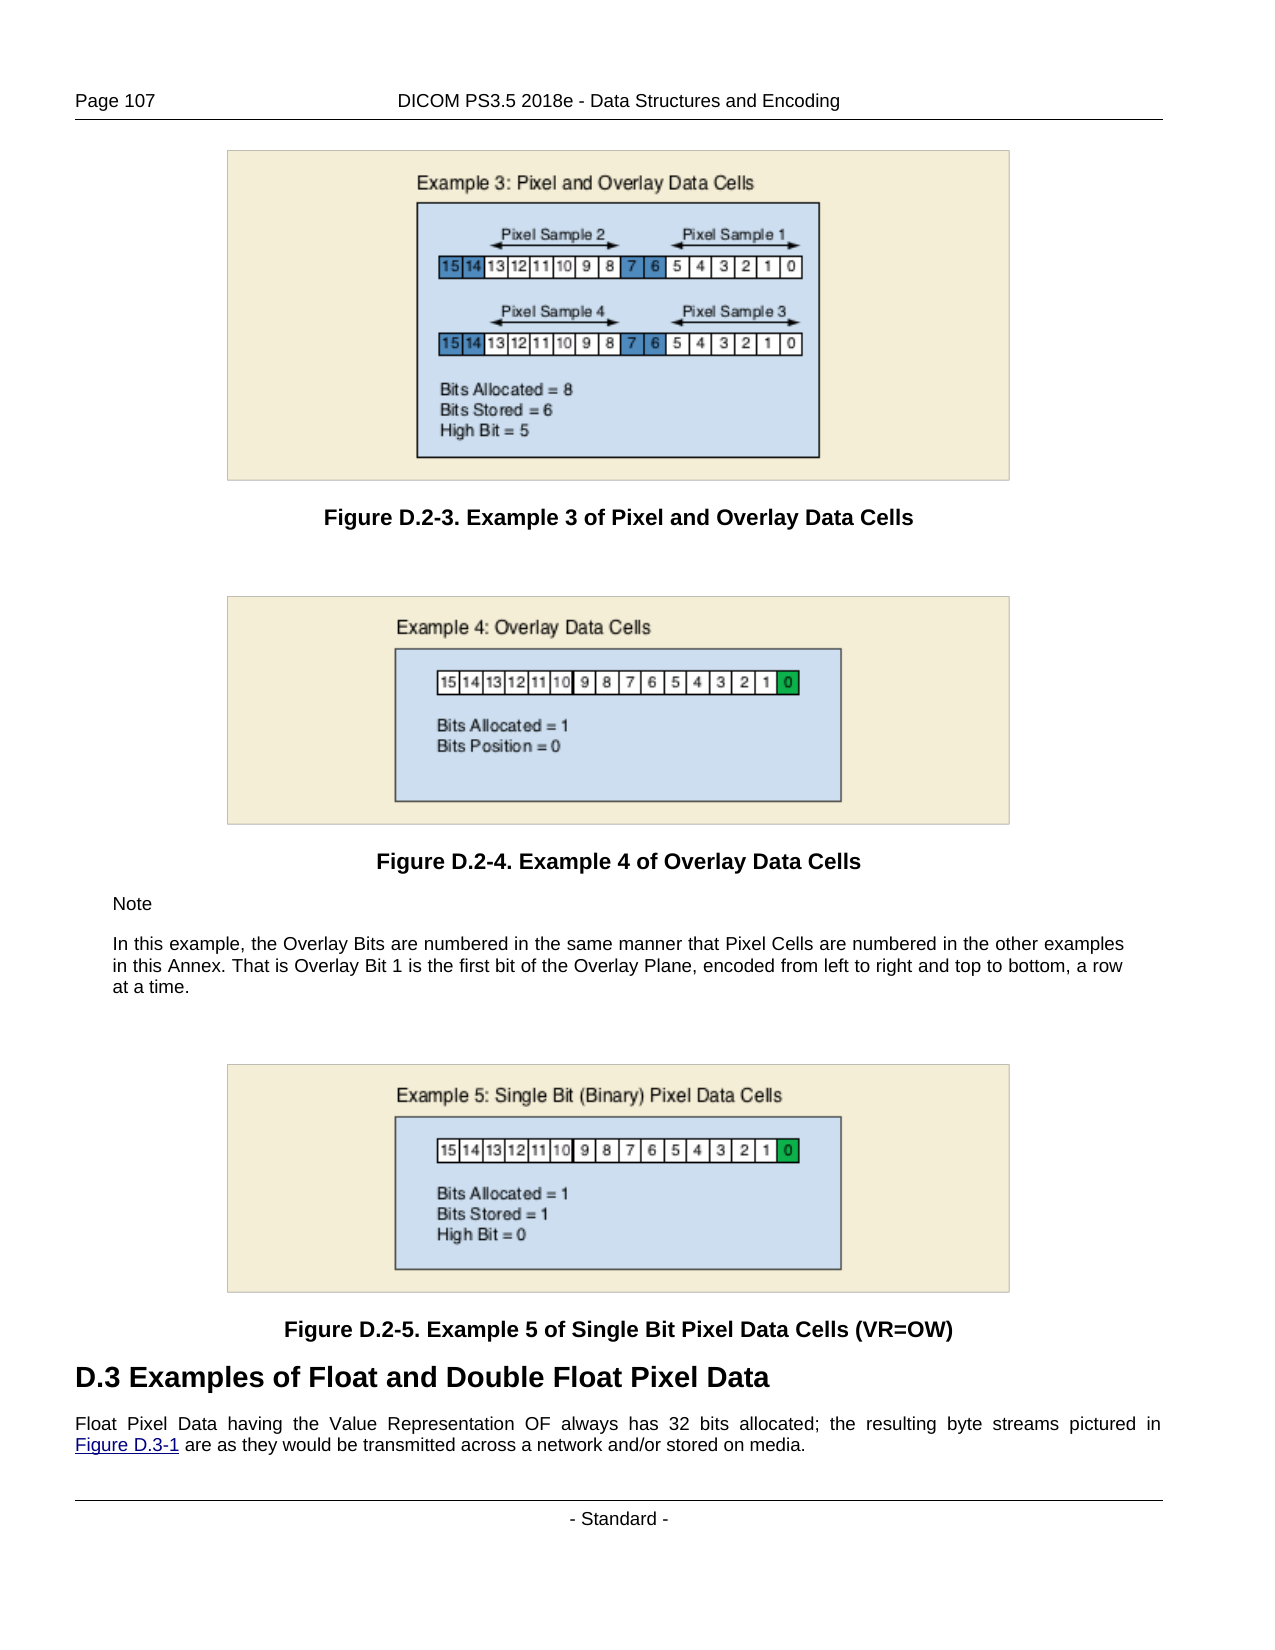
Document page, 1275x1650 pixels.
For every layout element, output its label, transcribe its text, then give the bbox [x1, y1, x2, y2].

text Figure D.2-4. Example 4 of Overlay Data Cells [75, 848, 1162, 874]
text Figure D.2-3. Example 3 of Pixel and Overlay Data Cells [75, 504, 1162, 529]
text Note [112, 892, 1125, 914]
text Float Pixel Data having the Value Representation OF always has 32 bits allocated; the resulting byte streams pictured in Figure D.3-1 are as they would be transmitted across a network and/or stored on media. [75, 1413, 1162, 1456]
picture [226, 595, 1011, 826]
text D.3 Examples of Float and Double Float Pixel Data [75, 1360, 1162, 1394]
text In this example, the Overlay Bits are numbered in the same manner that Pixel Cells are numbered in the other examples in this Annex. That is Overlay Bit 1 is the first bit of the Overlay Plane, encoded from left to right and top to bottom, a row at a time. [112, 933, 1125, 997]
text Figure D.2-5. Example 5 of Single Bit Pixel Data Cells (VR=OW) [75, 1316, 1162, 1342]
picture [226, 1063, 1011, 1294]
picture [226, 150, 1011, 482]
